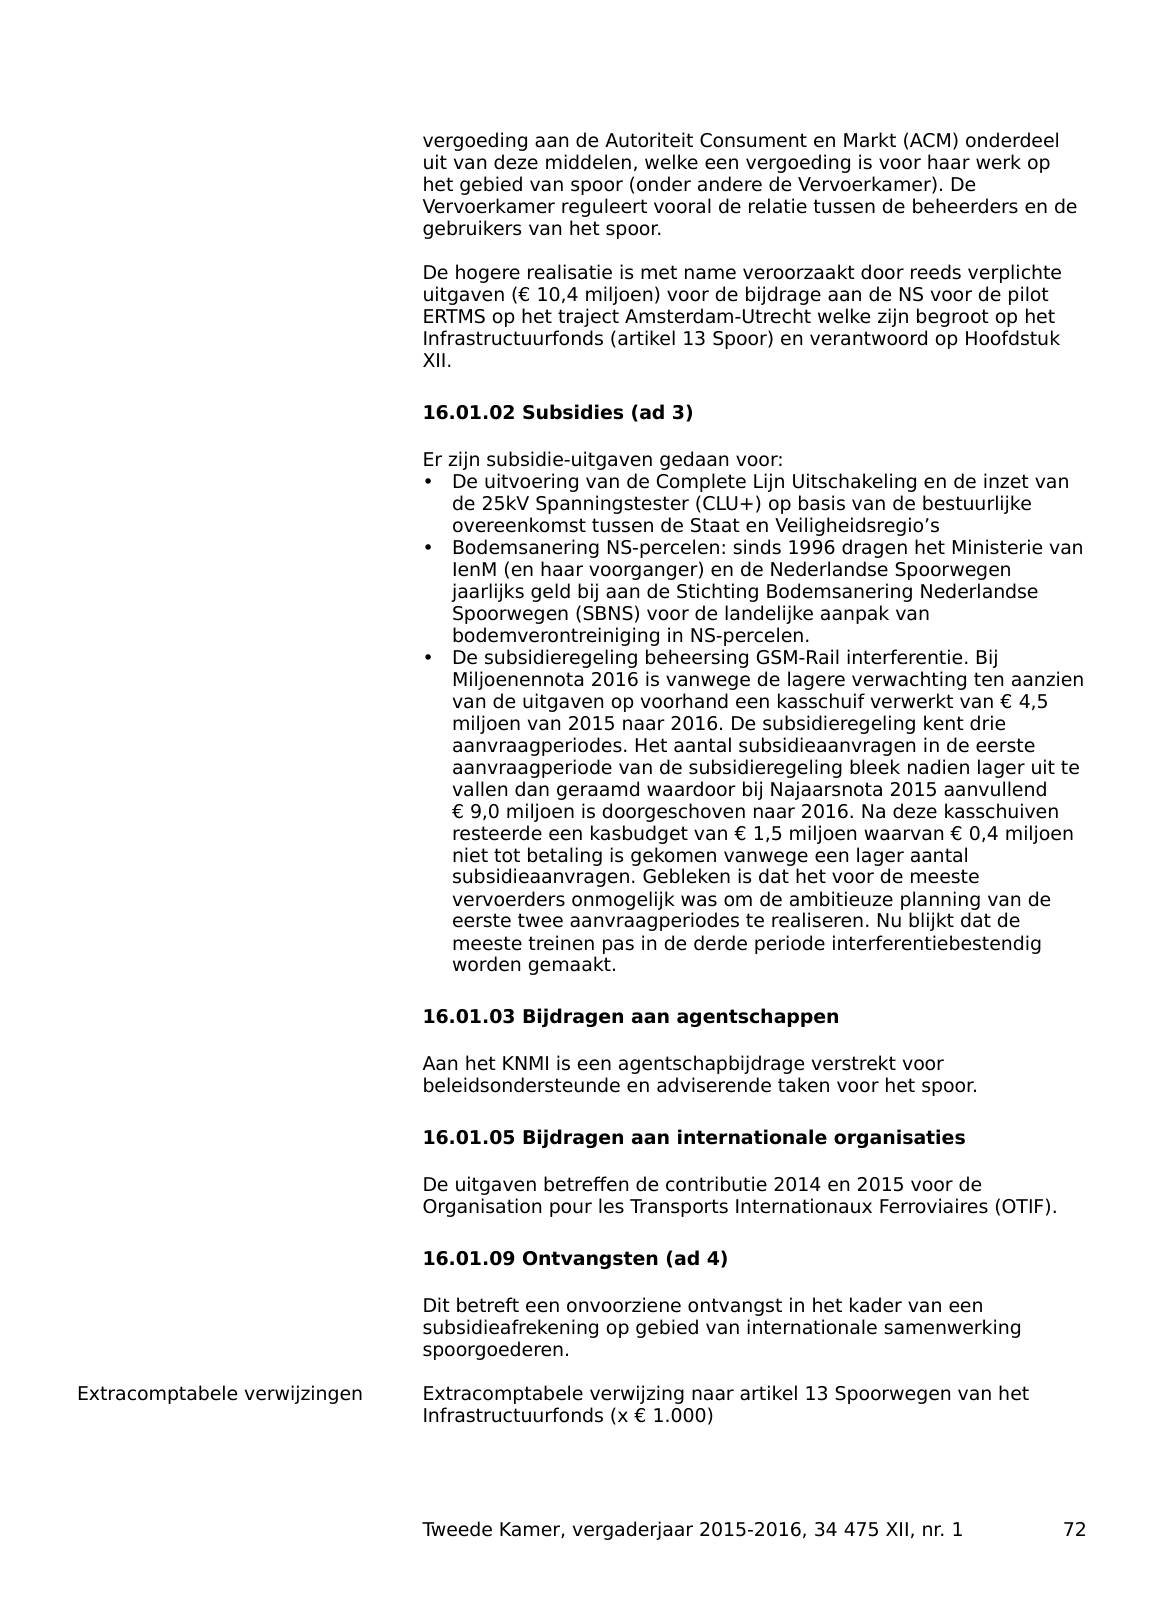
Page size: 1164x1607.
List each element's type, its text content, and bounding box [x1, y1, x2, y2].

text Er zijn subsidie-uitgaven gedaan voor: [422, 449, 1087, 471]
subtitle 16.01.02 Subsidies (ad 3) [422, 402, 1087, 424]
text De uitgaven betreffen de contributie 2014 en 2015 voor de Organisation pour les Transports Internationaux Ferroviaires (OTIF). [422, 1174, 1087, 1218]
text Extracomptabele verwijzing naar artikel 13 Spoorwegen van het Infrastructuurfonds (x € 1.000) [422, 1383, 1087, 1427]
text [77, 1405, 399, 1413]
subtitle 16.01.05 Bijdragen aan internationale organisaties [422, 1127, 1087, 1149]
text • De uitvoering van de Complete Lijn Uitschakeling en de inzet van de 25kV Spanningstester (CLU+) op basis van de bestuurlijke overeenkomst tussen de Staat en Veiligheidsregio’s [422, 471, 1087, 537]
text Dit betreft een onvoorziene ontvangst in het kader van een subsidieafrekening op gebied van internationale samenwerking spoorgoederen. [422, 1295, 1087, 1361]
text vergoeding aan de Autoriteit Consument en Markt (ACM) onderdeel uit van deze middelen, welke een vergoeding is voor haar werk op het gebied van spoor (onder andere de Vervoerkamer). De Vervoerkamer reguleert vooral de relatie tussen de beheerders en de gebruikers van het spoor. [422, 130, 1087, 240]
text Extracomptabele verwijzingen [77, 1383, 399, 1405]
text De hogere realisatie is met name veroorzaakt door reeds verplichte uitgaven (€ 10,4 miljoen) voor de bijdrage aan de NS voor de pilot ERTMS op het traject Amsterdam-Utrecht welke zijn begroot op het Infrastructuurfonds (artikel 13 Spoor) en verantwoord op Hoofdstuk XII. [422, 262, 1087, 372]
subtitle 16.01.09 Ontvangsten (ad 4) [422, 1248, 1087, 1270]
text Aan het KNMI is een agentschapbijdrage verstrekt voor beleidsondersteunde en adviserende taken voor het spoor. [422, 1053, 1087, 1097]
text • De subsidieregeling beheersing GSM-Rail interferentie. Bij Miljoenennota 2016 is vanwege de lagere verwachting ten aanzien van de uitgaven op voorhand een kasschuif verwerkt van € 4,5 miljoen van 2015 naar 2016. De subsidieregeling kent drie aanvraagperiodes. Het aantal subsidieaanvragen in de eerste aanvraagperiode van de subsidieregeling bleek nadien lager uit te vallen dan geraamd waardoor bij Najaarsnota 2015 aanvullend € 9,0 miljoen is doorgeschoven naar 2016. Na deze kasschuiven resteerde een kasbudget van € 1,5 miljoen waarvan € 0,4 miljoen niet tot betaling is gekomen vanwege een lager aantal subsidieaanvragen. Gebleken is dat het voor de meeste vervoerders onmogelijk was om de ambitieuze planning van de eerste twee aanvraagperiodes te realiseren. Nu blijkt dat de meeste treinen pas in de derde periode interferentiebestendig worden gemaakt. [422, 647, 1087, 976]
text • Bodemsanering NS-percelen: sinds 1996 dragen het Ministerie van IenM (en haar voorganger) en de Nederlandse Spoorwegen jaarlijks geld bij aan de Stichting Bodemsanering Nederlandse Spoorwegen (SBNS) voor de landelijke aanpak van bodemverontreiniging in NS-percelen. [422, 537, 1087, 647]
subtitle 16.01.03 Bijdragen aan agentschappen [422, 1006, 1087, 1028]
